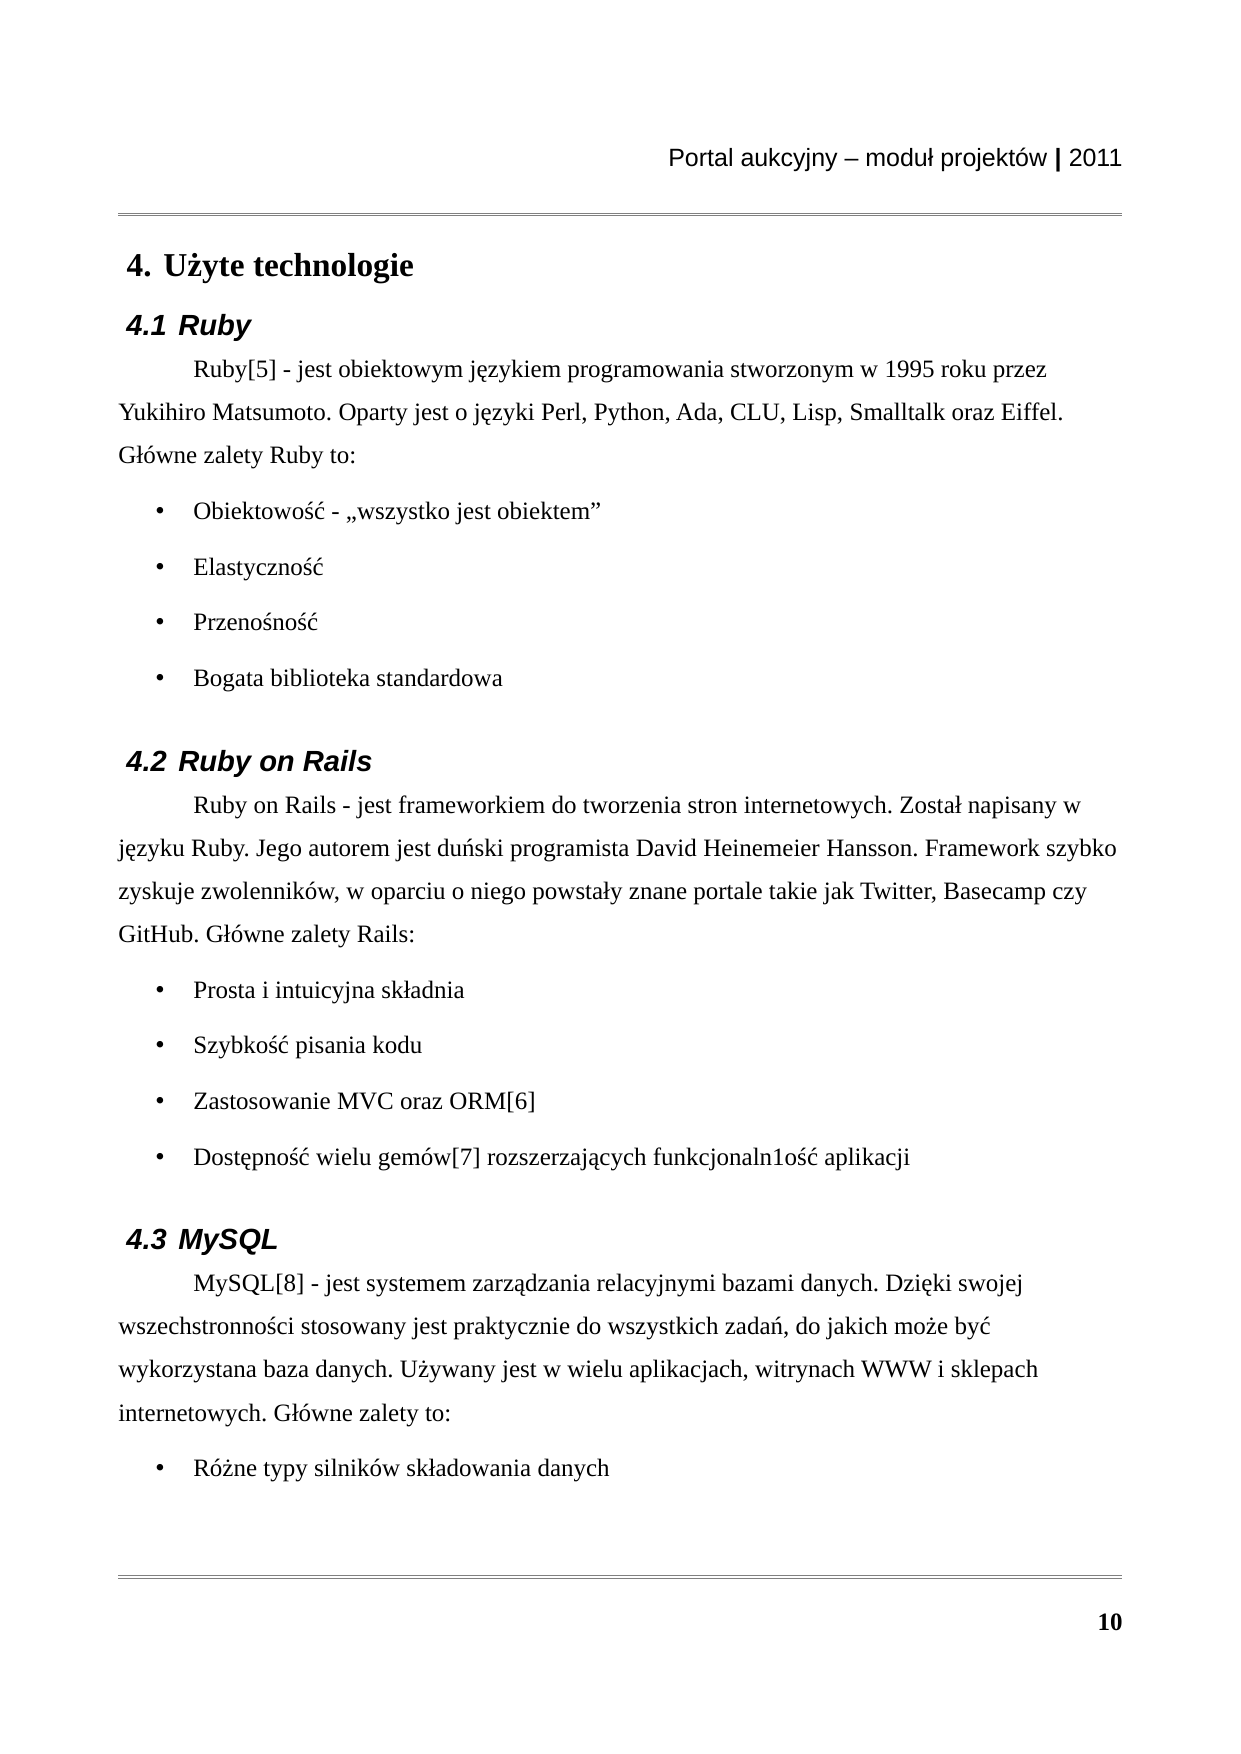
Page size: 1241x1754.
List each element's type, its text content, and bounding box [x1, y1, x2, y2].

list Zastosowanie MVC oraz ORM[6] [156, 1086, 1122, 1115]
subtitle Użyte technologie [118, 245, 1122, 283]
list Szybkość pisania kodu [156, 1030, 1122, 1059]
list Przenośność [156, 607, 1122, 636]
list Elastyczność [156, 552, 1122, 581]
subtitle Ruby on Rails [118, 744, 1122, 777]
list Różne typy silników składowania danych [156, 1453, 1122, 1482]
list Obiektowość - „wszystko jest obiektem” [156, 496, 1122, 525]
text MySQL[8] - jest systemem zarządzania relacyjnymi bazami danych. Dzięki swojej wszechstronności stosowany jest praktycznie do wszystkich zadań, do jakich może być wykorzystana baza danych. Używany jest w wielu aplikacjach, witrynach WWW i sklepach internetowych. Główne zalety to: [118, 1268, 1122, 1426]
subtitle MySQL [118, 1222, 1122, 1256]
list Bogata biblioteka standardowa [156, 663, 1122, 692]
list Prosta i intuicyjna składnia [156, 975, 1122, 1003]
subtitle Ruby [118, 308, 1122, 342]
text Ruby on Rails - jest frameworkiem do tworzenia stron internetowych. Został napisany w języku Ruby. Jego autorem jest duński programista David Heinemeier Hansson. Framework szybko zyskuje zwolenników, w oparciu o niego powstały znane portale takie jak Twitter, Basecamp czy GitHub. Główne zalety Rails: [118, 790, 1122, 948]
text Ruby[5] - jest obiektowym językiem programowania stworzonym w 1995 roku przez Yukihiro Matsumoto. Oparty jest o języki Perl, Python, Ada, CLU, Lisp, Smalltalk oraz Eiffel. Główne zalety Ruby to: [118, 354, 1122, 469]
list Dostępność wielu gemów[7] rozszerzających funkcjonaln1ość aplikacji [156, 1142, 1122, 1170]
